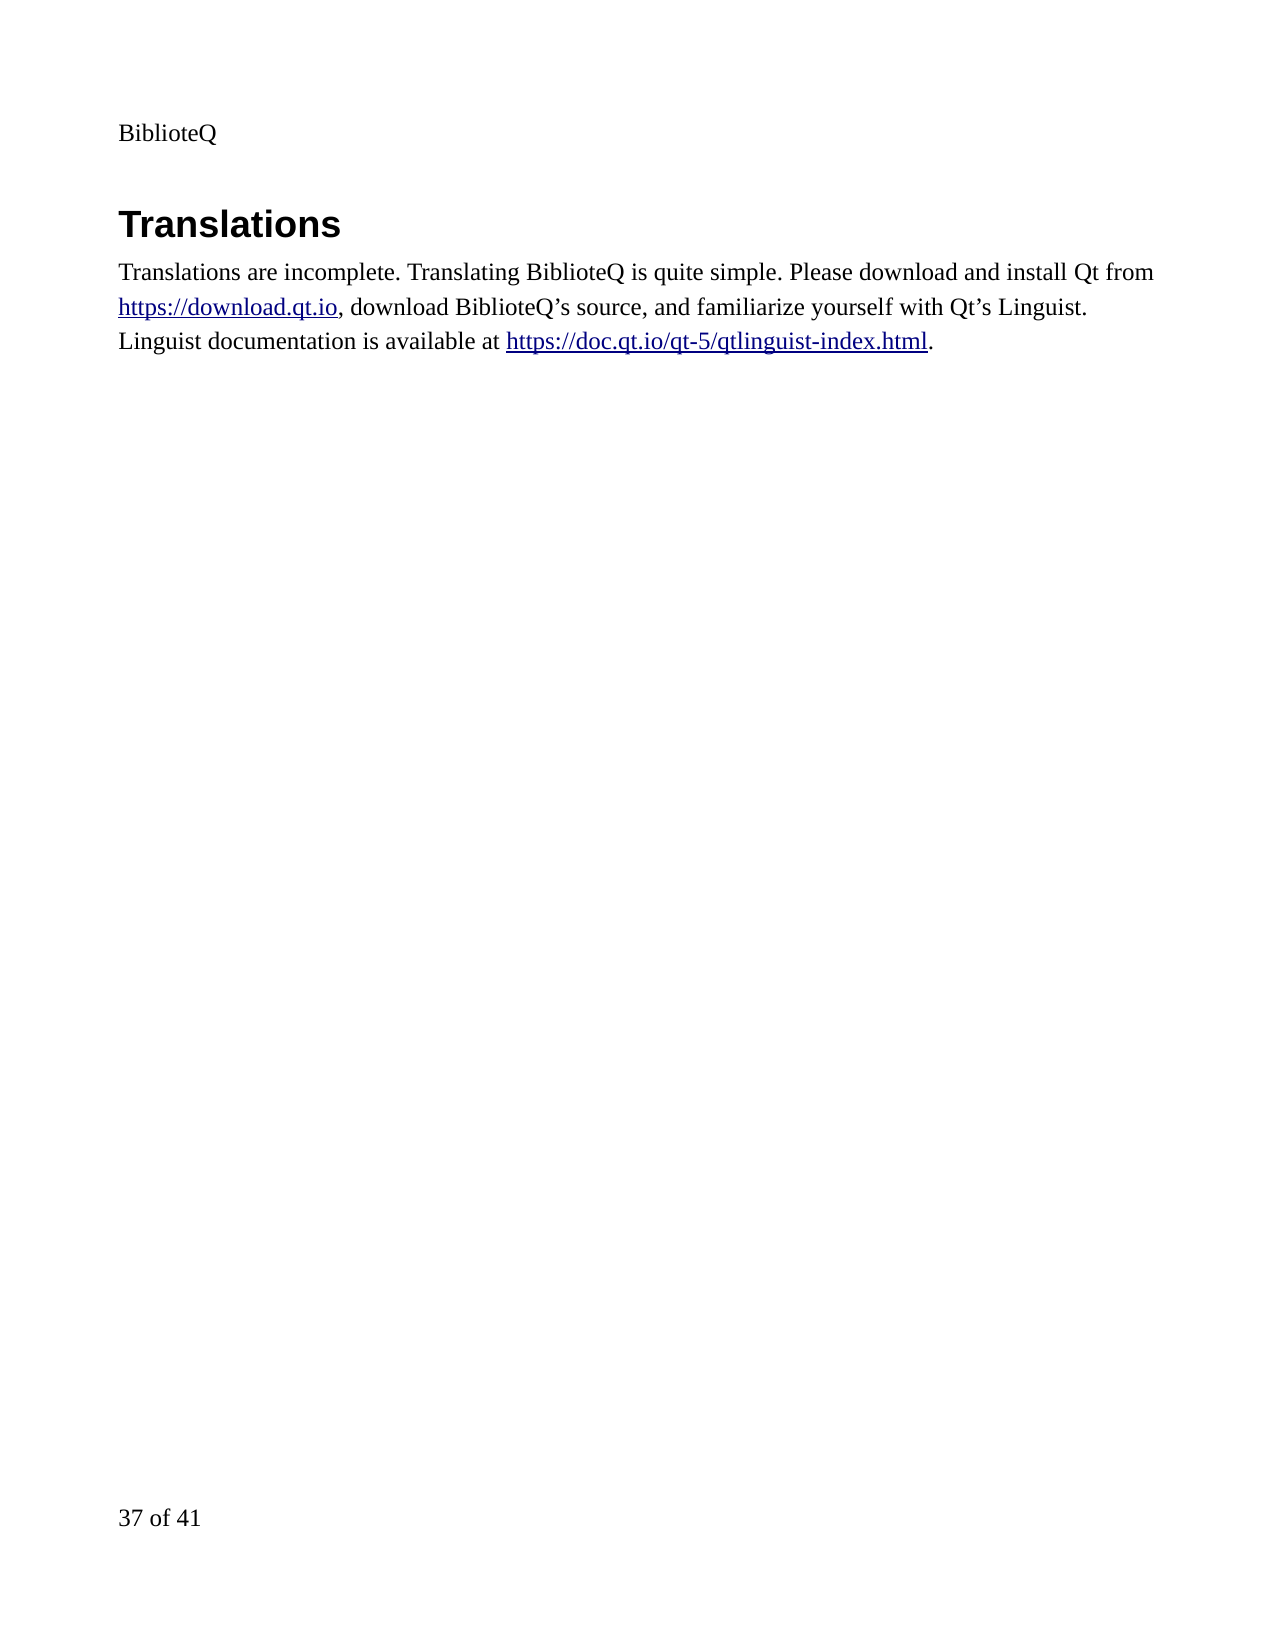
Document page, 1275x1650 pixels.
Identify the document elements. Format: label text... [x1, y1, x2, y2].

subtitle Translations [118, 201, 1157, 245]
text Translations are incomplete. Translating BiblioteQ is quite simple. Please download and install Qt from https://download.qt.io, download BiblioteQ’s source, and familiarize yourself with Qt’s Linguist. Linguist documentation is available at https://doc.qt.io/qt-5/qtlinguist-index.html. [118, 257, 1157, 355]
